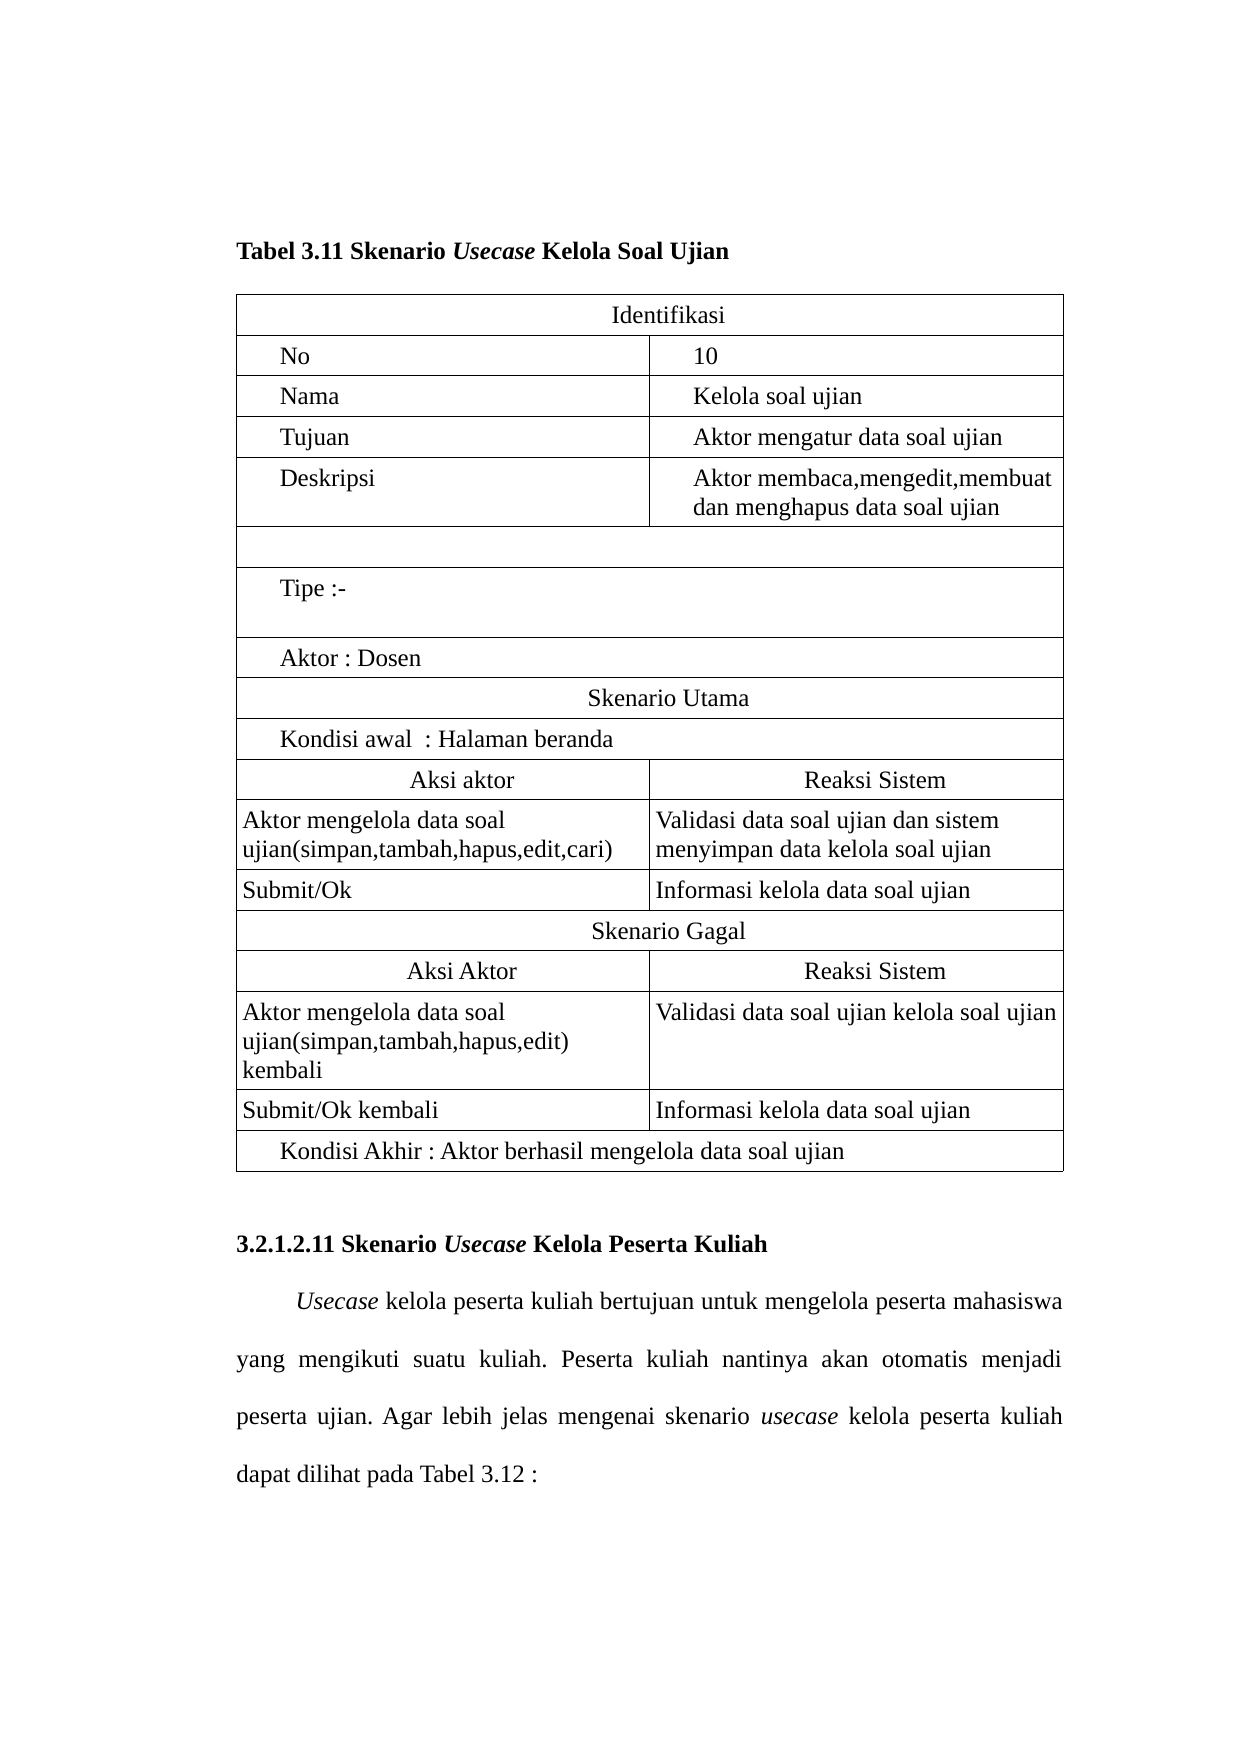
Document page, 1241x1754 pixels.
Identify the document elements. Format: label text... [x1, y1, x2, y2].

table_cell Submit/Ok kembali [237, 1090, 649, 1130]
table_cell Aktor mengelola data soal ujian(simpan,tambah,hapus,edit,cari) [237, 800, 649, 869]
table_cell Skenario Gagal [237, 911, 1063, 950]
table_cell Reaksi Sistem [650, 760, 1063, 799]
table_cell Reaksi Sistem [650, 951, 1063, 991]
table_cell No [237, 336, 649, 375]
table_cell Aksi aktor [237, 760, 649, 799]
table_cell Tipe :- [237, 568, 1063, 636]
subtitle 3.2.1.2.11 Skenario Usecase Kelola Peserta Kuliah [236, 1229, 1063, 1257]
table_cell Deskripsi [237, 458, 649, 526]
text Usecase kelola peserta kuliah bertujuan untuk mengelola peserta mahasiswa yang mengikuti suatu kuliah. Peserta kuliah nantinya akan otomatis menjadi peserta ujian. Agar lebih jelas mengenai skenario usecase kelola peserta kuliah dapat dilihat pada Tabel 3.12 : [236, 1286, 1063, 1487]
table_cell Submit/Ok [237, 870, 649, 909]
table_cell Validasi data soal ujian dan sistem menyimpan data kelola soal ujian [650, 800, 1063, 869]
table_cell [237, 527, 1063, 567]
table_header Identifikasi [237, 295, 1063, 334]
table_cell Informasi kelola data soal ujian [650, 1090, 1063, 1130]
text Tabel 3.11 Skenario Usecase Kelola Soal Ujian [236, 236, 1063, 265]
table_cell Kelola soal ujian [650, 376, 1063, 416]
table_cell Skenario Utama [237, 678, 1063, 718]
table_cell Kondisi awal : Halaman beranda [237, 719, 1063, 758]
table_cell Informasi kelola data soal ujian [650, 870, 1063, 909]
table_cell Validasi data soal ujian kelola soal ujian [650, 992, 1063, 1089]
table_cell Aktor mengelola data soal ujian(simpan,tambah,hapus,edit) kembali [237, 992, 649, 1089]
table_cell Aktor mengatur data soal ujian [650, 417, 1063, 457]
table_cell Aktor membaca,mengedit,membuat dan menghapus data soal ujian [650, 458, 1063, 526]
table_cell Kondisi Akhir : Aktor berhasil mengelola data soal ujian [237, 1131, 1063, 1171]
table_cell Tujuan [237, 417, 649, 457]
table_cell Aktor : Dosen [237, 638, 1063, 677]
table_cell Aksi Aktor [237, 951, 649, 991]
table_cell Nama [237, 376, 649, 416]
table_cell 10 [650, 336, 1063, 375]
